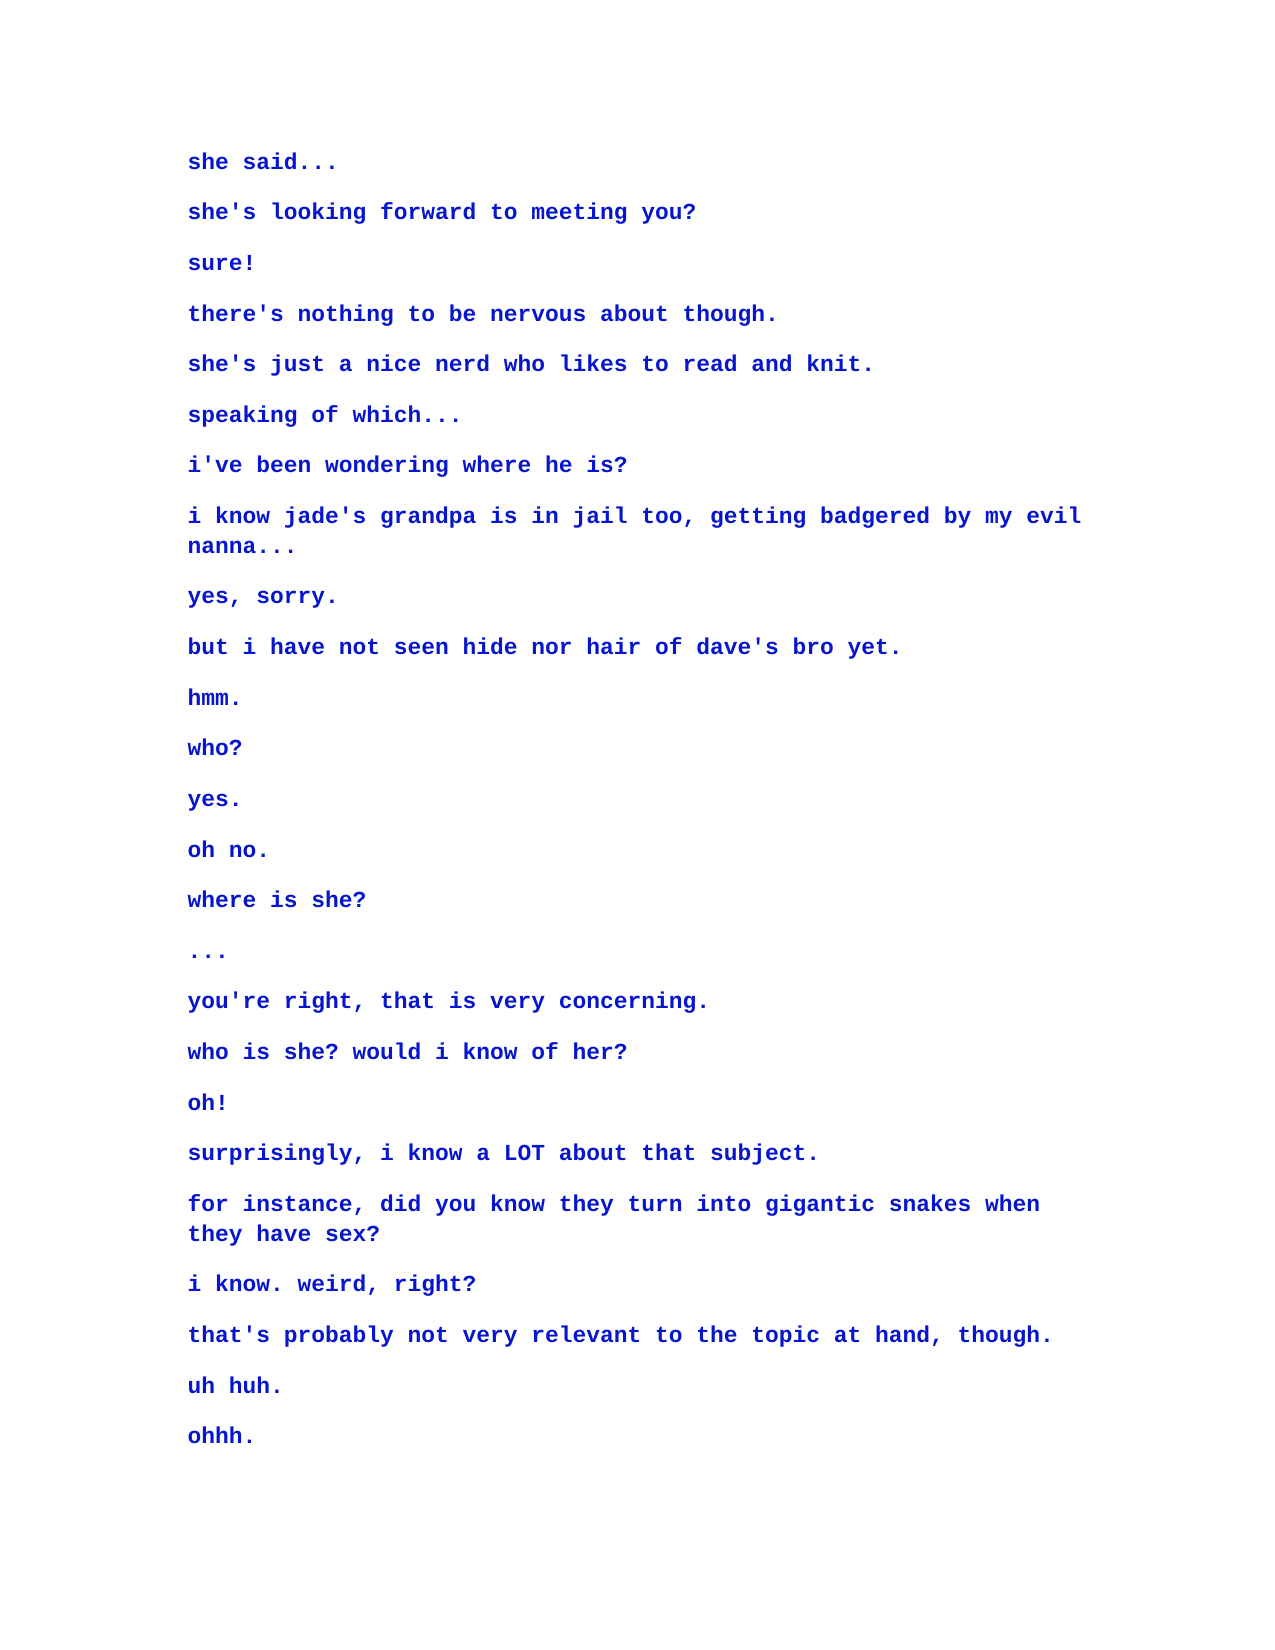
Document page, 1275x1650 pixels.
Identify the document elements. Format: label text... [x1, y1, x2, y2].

text yes, sorry. [187, 585, 1087, 611]
text i know. weird, right? [187, 1273, 1087, 1299]
text who is she? would i know of her? [187, 1040, 1087, 1066]
text there's nothing to be nervous about though. [187, 302, 1087, 328]
text i've been wondering where he is? [187, 454, 1087, 480]
text ohhh. [187, 1424, 1087, 1451]
text uh huh. [187, 1374, 1087, 1400]
text speaking of which... [187, 403, 1087, 429]
text oh no. [187, 838, 1087, 864]
text hmm. [187, 686, 1087, 712]
text that's probably not very relevant to the topic at hand, though. [187, 1323, 1087, 1349]
text oh! [187, 1091, 1087, 1117]
text she's looking forward to meeting you? [187, 201, 1087, 227]
text she's just a nice nerd who likes to read and knit. [187, 352, 1087, 378]
text who? [187, 737, 1087, 763]
text sure! [187, 251, 1087, 277]
text ... [187, 939, 1087, 965]
text yes. [187, 787, 1087, 813]
text you're right, that is very concerning. [187, 990, 1087, 1016]
text for instance, did you know they turn into gigantic snakes when they have sex? [187, 1192, 1087, 1248]
text she said... [187, 150, 1087, 176]
text surprisingly, i know a LOT about that subject. [187, 1142, 1087, 1168]
text where is she? [187, 888, 1087, 914]
text i know jade's grandpa is in jail too, getting badgered by my evil nanna... [187, 504, 1087, 560]
text but i have not seen hide nor hair of dave's bro yet. [187, 635, 1087, 661]
